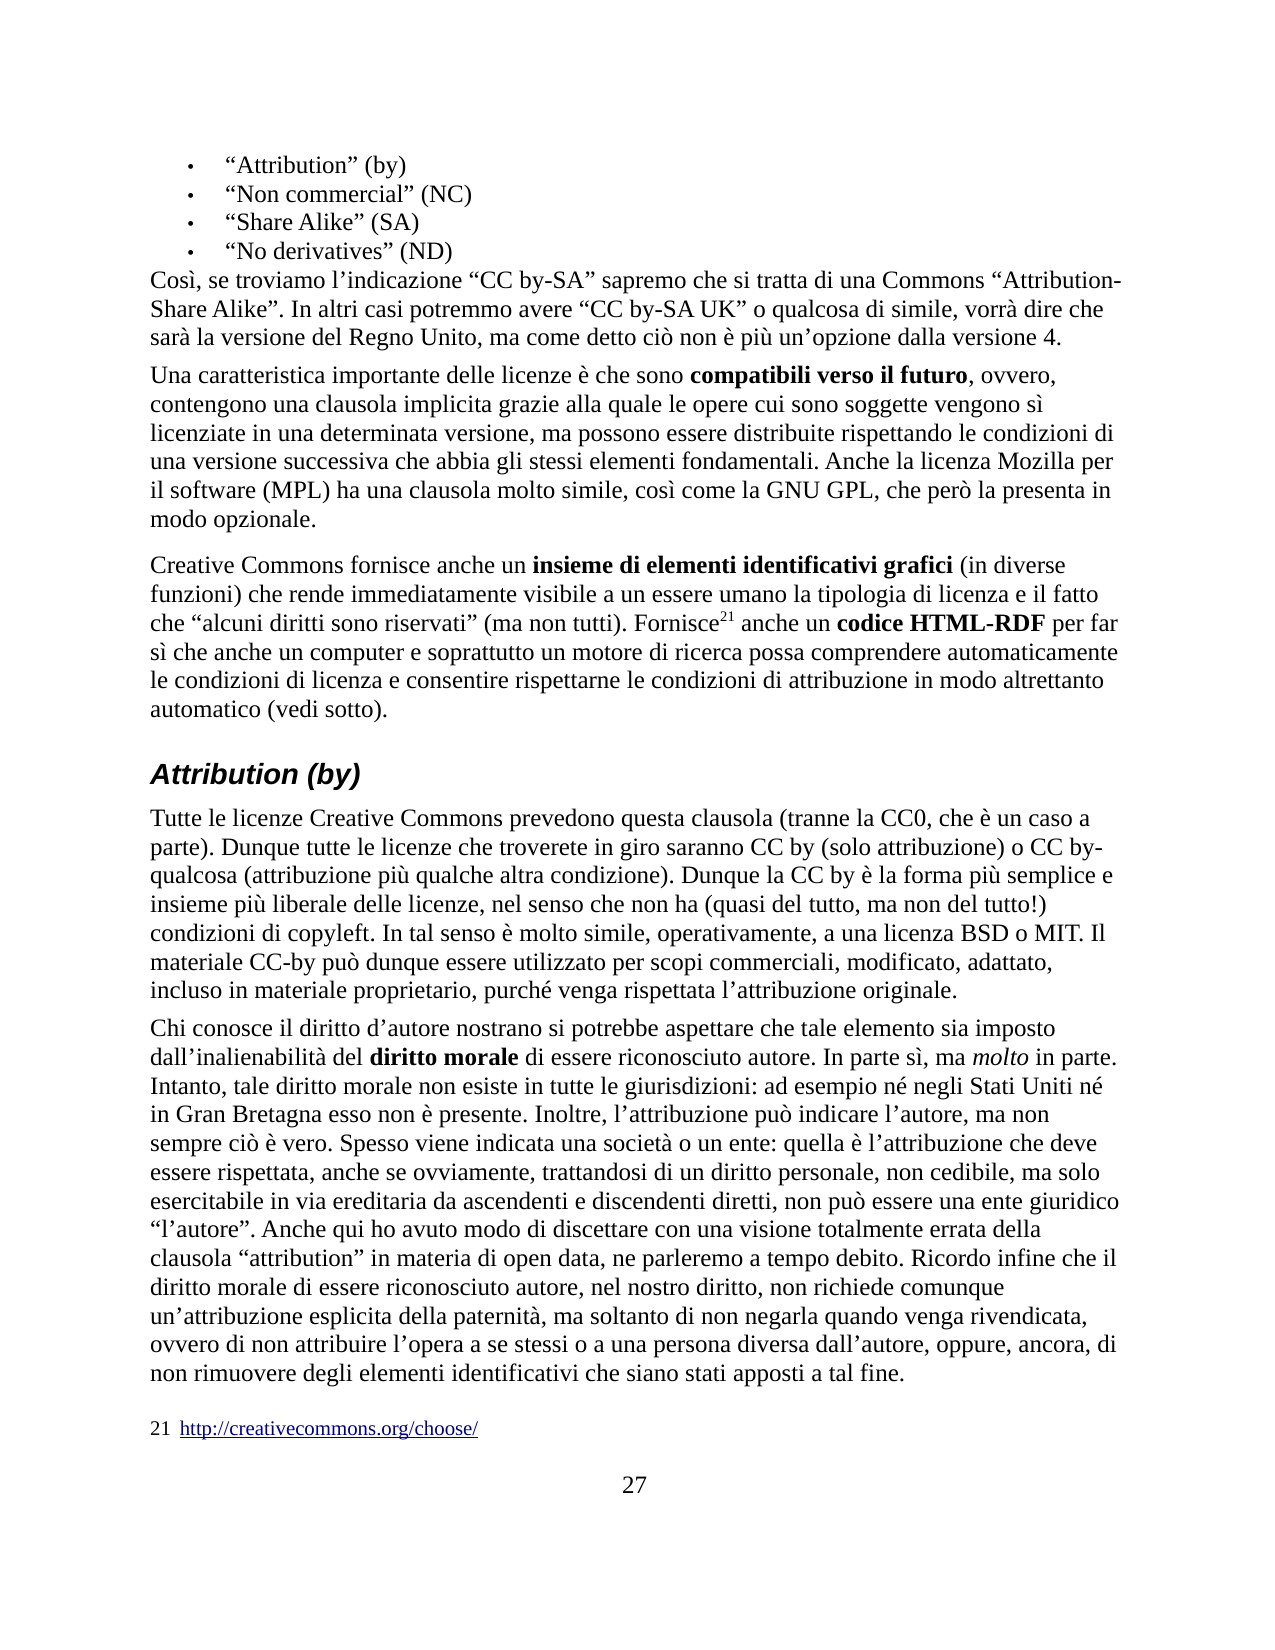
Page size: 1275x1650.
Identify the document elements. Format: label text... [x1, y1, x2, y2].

list “No derivatives” (ND) [187, 236, 1125, 265]
text http://creativecommons.org/choose/ [150, 1416, 1125, 1440]
list “Non commercial” (NC) [187, 179, 1125, 207]
text Tutte le licenze Creative Commons prevedono questa clausola (tranne la CC0, che è un caso a parte). Dunque tutte le licenze che troverete in giro saranno CC by (solo attribuzione) o CC by-qualcosa (attribuzione più qualche altra condizione). Dunque la CC by è la forma più semplice e insieme più liberale delle licenze, nel senso che non ha (quasi del tutto, ma non del tutto!) condizioni di copyleft. In tal senso è molto simile, operativamente, a una licenza BSD o MIT. Il materiale CC-by può dunque essere utilizzato per scopi commerciali, modificato, adattato, incluso in materiale proprietario, purché venga rispettata l’attribuzione originale. [150, 803, 1125, 1004]
text Una caratteristica importante delle licenze è che sono compatibili verso il futuro, ovvero, contengono una clausola implicita grazie alla quale le opere cui sono soggette vengono sì licenziate in una determinata versione, ma possono essere distribuite rispettando le condizioni di una versione successiva che abbia gli stessi elementi fondamentali. Anche la licenza Mozilla per il software (MPL) ha una clausola molto simile, così come la GNU GPL, che però la presenta in modo opzionale. [150, 360, 1125, 533]
list “Attribution” (by) [187, 150, 1125, 179]
text Creative Commons fornisce anche un insieme di elementi identificativi grafici (in diverse funzioni) che rende immediatamente visibile a un essere umano la tipologia di licenza e il fatto che “alcuni diritti sono riservati” (ma non tutti). Fornisce anche un codice HTML-RDF per far sì che anche un computer e soprattutto un motore di ricerca possa comprendere automaticamente le condizioni di licenza e consentire rispettarne le condizioni di attribuzione in modo altrettanto automatico (vedi sotto). [150, 551, 1125, 723]
list “Share Alike” (SA) [187, 207, 1125, 236]
text Chi conosce il diritto d’autore nostrano si potrebbe aspettare che tale elemento sia imposto dall’inalienabilità del diritto morale di essere riconosciuto autore. In parte sì, ma molto in parte. Intanto, tale diritto morale non esiste in tutte le giurisdizioni: ad esempio né negli Stati Uniti né in Gran Bretagna esso non è presente. Inoltre, l’attribuzione può indicare l’autore, ma non sempre ciò è vero. Spesso viene indicata una società o un ente: quella è l’attribuzione che deve essere rispettata, anche se ovviamente, trattandosi di un diritto personale, non cedibile, ma solo esercitabile in via ereditaria da ascendenti e discendenti diretti, non può essere una ente giuridico “l’autore”. Anche qui ho avuto modo di discettare con una visione totalmente errata della clausola “attribution” in materia di open data, ne parleremo a tempo debito. Ricordo infine che il diritto morale di essere riconosciuto autore, nel nostro diritto, non richiede comunque un’attribuzione esplicita della paternità, ma soltanto di non negarla quando venga rivendicata, ovvero di non attribuire l’opera a se stessi o a una persona diversa dall’autore, oppure, ancora, di non rimuovere degli elementi identificativi che siano stati apposti a tal fine. [150, 1013, 1125, 1387]
text Così, se troviamo l’indicazione “CC by-SA” sapremo che si tratta di una Commons “Attribution-Share Alike”. In altri casi potremmo avere “CC by-SA UK” o qualcosa di simile, vorrà dire che sarà la versione del Regno Unito, ma come detto ciò non è più un’opzione dalla versione 4. [150, 265, 1125, 351]
subtitle Attribution (by) [150, 757, 1125, 791]
